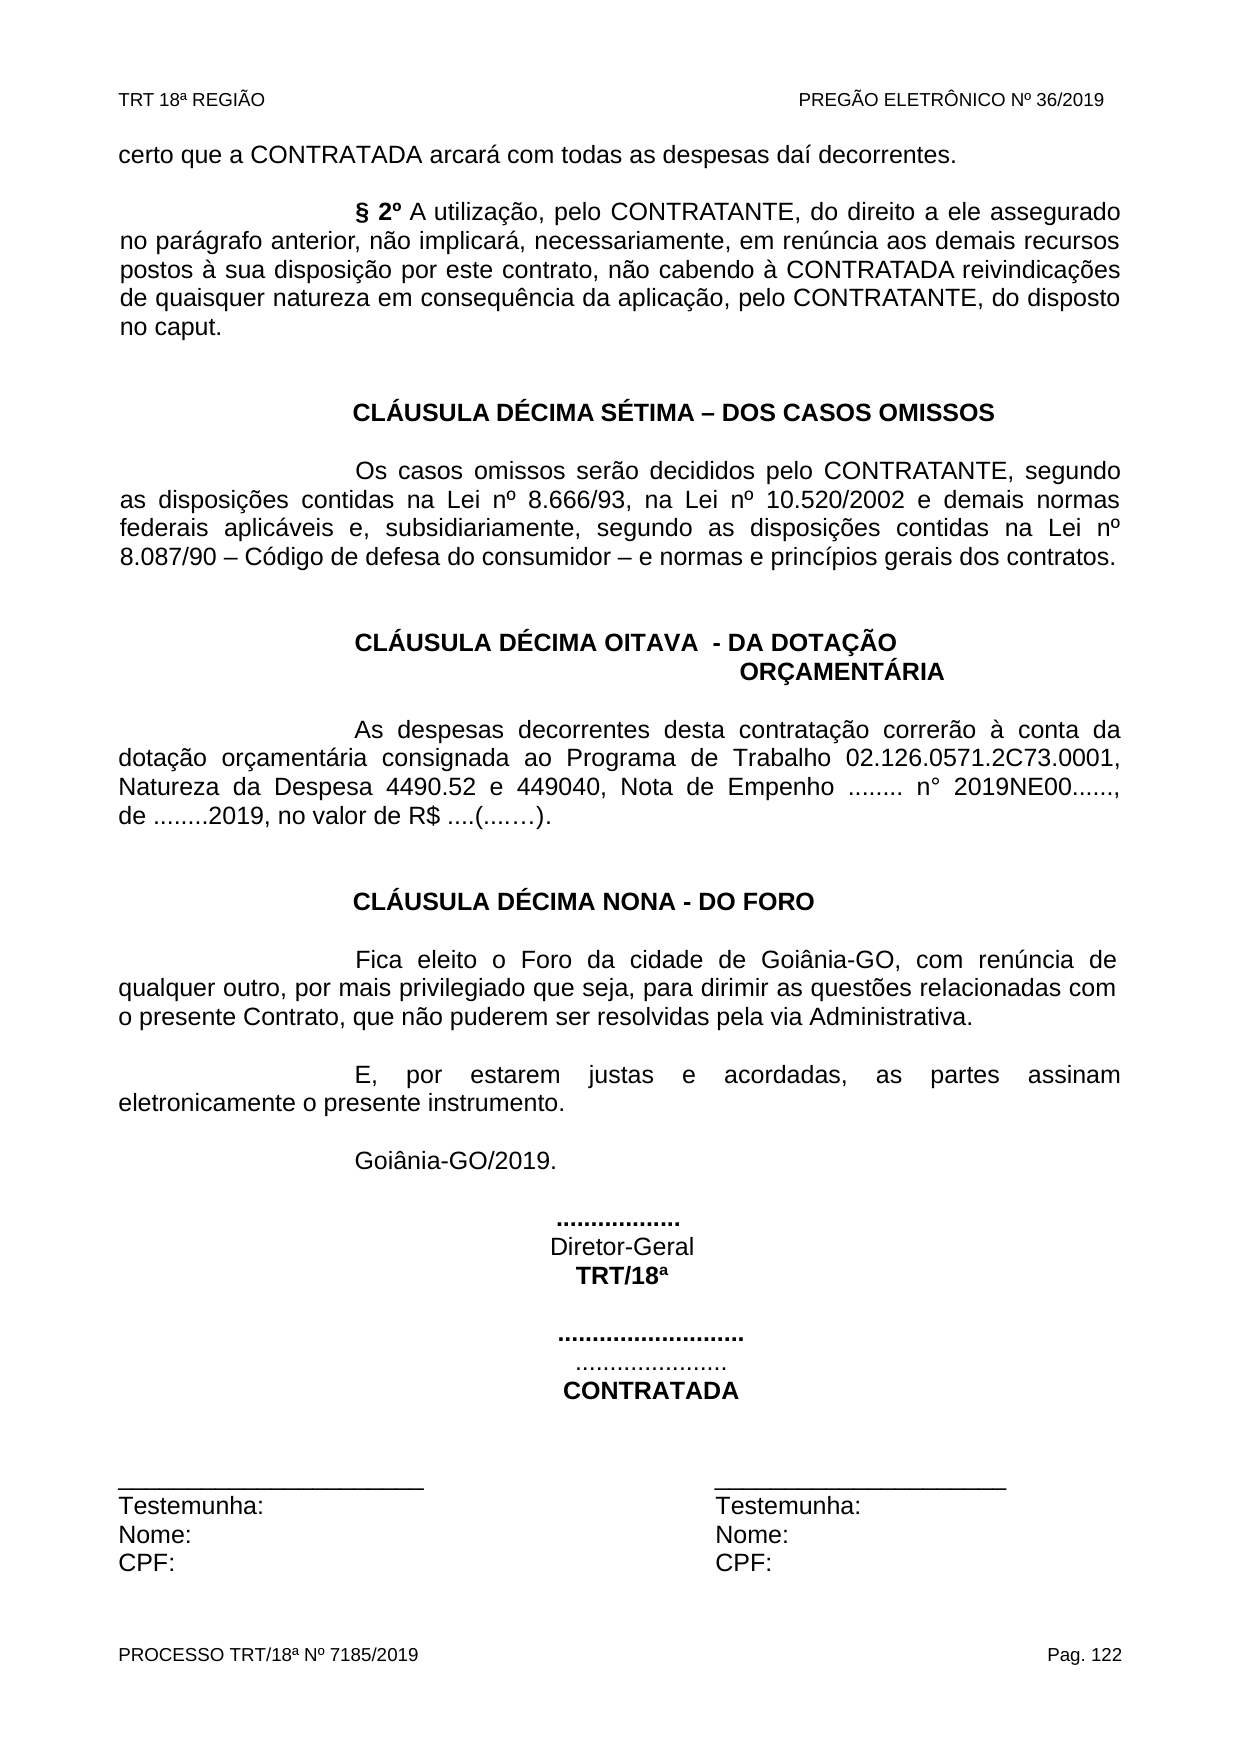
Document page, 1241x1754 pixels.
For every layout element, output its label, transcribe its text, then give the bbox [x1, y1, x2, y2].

text Nome: Nome: [118, 1519, 1122, 1548]
text Diretor-Geral [118, 1232, 1122, 1261]
text § 2º A utilização, pelo CONTRATANTE, do direito a ele assegurado no parágrafo anterior, não implicará, necessariamente, em renúncia aos demais recursos postos à sua disposição por este contrato, não cabendo à CONTRATADA reivindicações de quaisquer natureza em consequência da aplicação, pelo CONTRATANTE, do disposto no caput. [119, 197, 1122, 341]
text As despesas decorrentes desta contratação correrão à conta da dotação orçamentária consignada ao Programa de Trabalho 02.126.0571.2C73.0001, Natureza da Despesa 4490.52 e 449040, Nota de Empenho ........ n° 2019NE00......, de ........2019, no valor de R$ ....(....…). [118, 714, 1122, 829]
text ______________________ _____________________ [118, 1462, 1122, 1491]
text .................. [114, 1203, 1122, 1232]
text ...................... [118, 1347, 1184, 1376]
text CPF: CPF: [118, 1548, 1121, 1577]
text ........................... [118, 1318, 1184, 1347]
text TRT/18ª [118, 1261, 1122, 1289]
text CLÁUSULA DÉCIMA NONA - DO FORO [117, 887, 1122, 916]
text E, por estarem justas e acordadas, as partes assinam eletronicamente o presente instrumento. [118, 1059, 1122, 1117]
text certo que a CONTRATADA arcará com todas as despesas daí decorrentes. [118, 139, 1122, 168]
text Fica eleito o Foro da cidade de Goiânia-GO, com renúncia de qualquer outro, por mais privilegiado que seja, para dirimir as questões relacionadas com o presente Contrato, que não puderem ser resolvidas pela via Administrativa. [118, 944, 1118, 1031]
text CONTRATADA [118, 1376, 1184, 1404]
text Testemunha: Testemunha: [118, 1491, 1122, 1519]
text CLÁUSULA DÉCIMA SÉTIMA – DOS CASOS OMISSOS [118, 398, 1122, 427]
text Goiânia-GO/2019. [118, 1146, 1122, 1174]
text Os casos omissos serão decididos pelo CONTRATANTE, segundo as disposições contidas na Lei nº 8.666/93, na Lei nº 10.520/2002 e demais normas federais aplicáveis e, subsidiariamente, segundo as disposições contidas na Lei nº 8.087/90 – Código de defesa do consumidor – e normas e princípios gerais dos contratos. [119, 456, 1122, 571]
text CLÁUSULA DÉCIMA OITAVA - DA DOTAÇÃO ORÇAMENTÁRIA [118, 628, 1122, 686]
